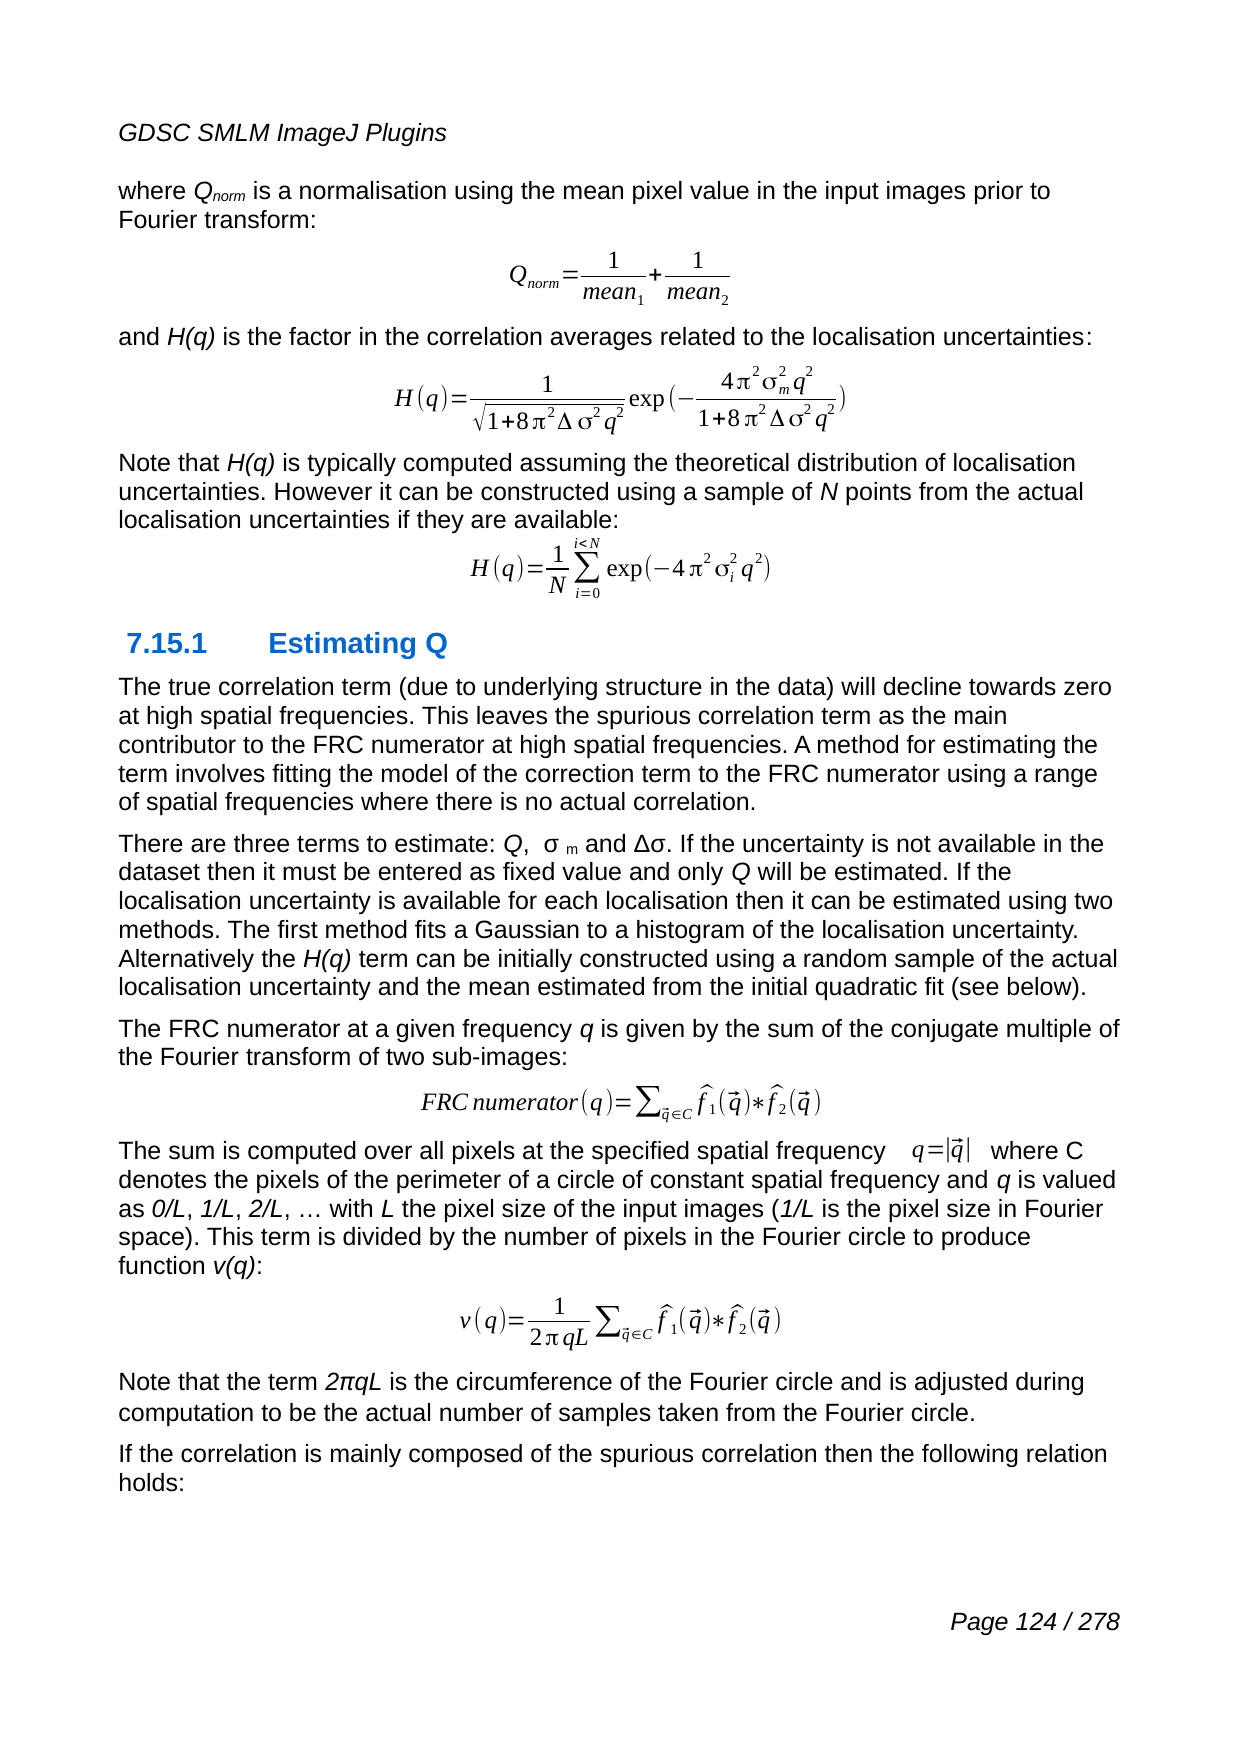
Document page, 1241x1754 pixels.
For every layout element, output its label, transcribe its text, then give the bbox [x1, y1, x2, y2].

text The sum is computed over all pixels at the specified spatial frequency where C denotes the pixels of the perimeter of a circle of constant spatial frequency and q is valued as 0/L, 1/L, 2/L, … with L the pixel size of the input images (1/L is the pixel size in Fourier space). This term is divided by the number of pixels in the Fourier circle to produce function v(q): [118, 1136, 1122, 1280]
text where Qnorm is a normalisation using the mean pixel value in the input images prior to Fourier transform: [118, 176, 1122, 234]
text and H(q) is the factor in the correlation averages related to the localisation uncertainties: [118, 322, 1122, 350]
text The FRC numerator at a given frequency q is given by the sum of the conjugate multiple of the Fourier transform of two sub-images: [118, 1013, 1122, 1071]
subtitle Estimating Q [118, 626, 1122, 660]
text There are three terms to estimate: Q, σ m and Δσ. If the uncertainty is not available in the dataset then it must be entered as fixed value and only Q will be estimated. If the localisation uncertainty is available for each localisation then it can be estimated using two methods. The first method fits a Gaussian to a histogram of the localisation uncertainty. Alternatively the H(q) term can be initially constructed using a random sample of the actual localisation uncertainty and the mean estimated from the initial quadratic fit (see below). [118, 828, 1122, 1001]
text Note that H(q) is typically computed assuming the theoretical distribution of localisation uncertainties. However it can be constructed using a sample of N points from the actual localisation uncertainties if they are available: [118, 448, 1122, 534]
text Note that the term 2πqL is the circumference of the Fourier circle and is adjusted during computation to be the actual number of samples taken from the Fourier circle. [118, 1364, 1122, 1427]
text If the correlation is mainly composed of the spurious correlation then the following relation holds: [118, 1439, 1122, 1497]
text The true correlation term (due to underlying structure in the data) will decline towards zero at high spatial frequencies. This leaves the spurious correlation term as the main contributor to the FRC numerator at high spatial frequencies. A method for estimating the term involves fitting the model of the correction term to the FRC numerator using a range of spatial frequencies where there is no actual correlation. [118, 672, 1122, 816]
